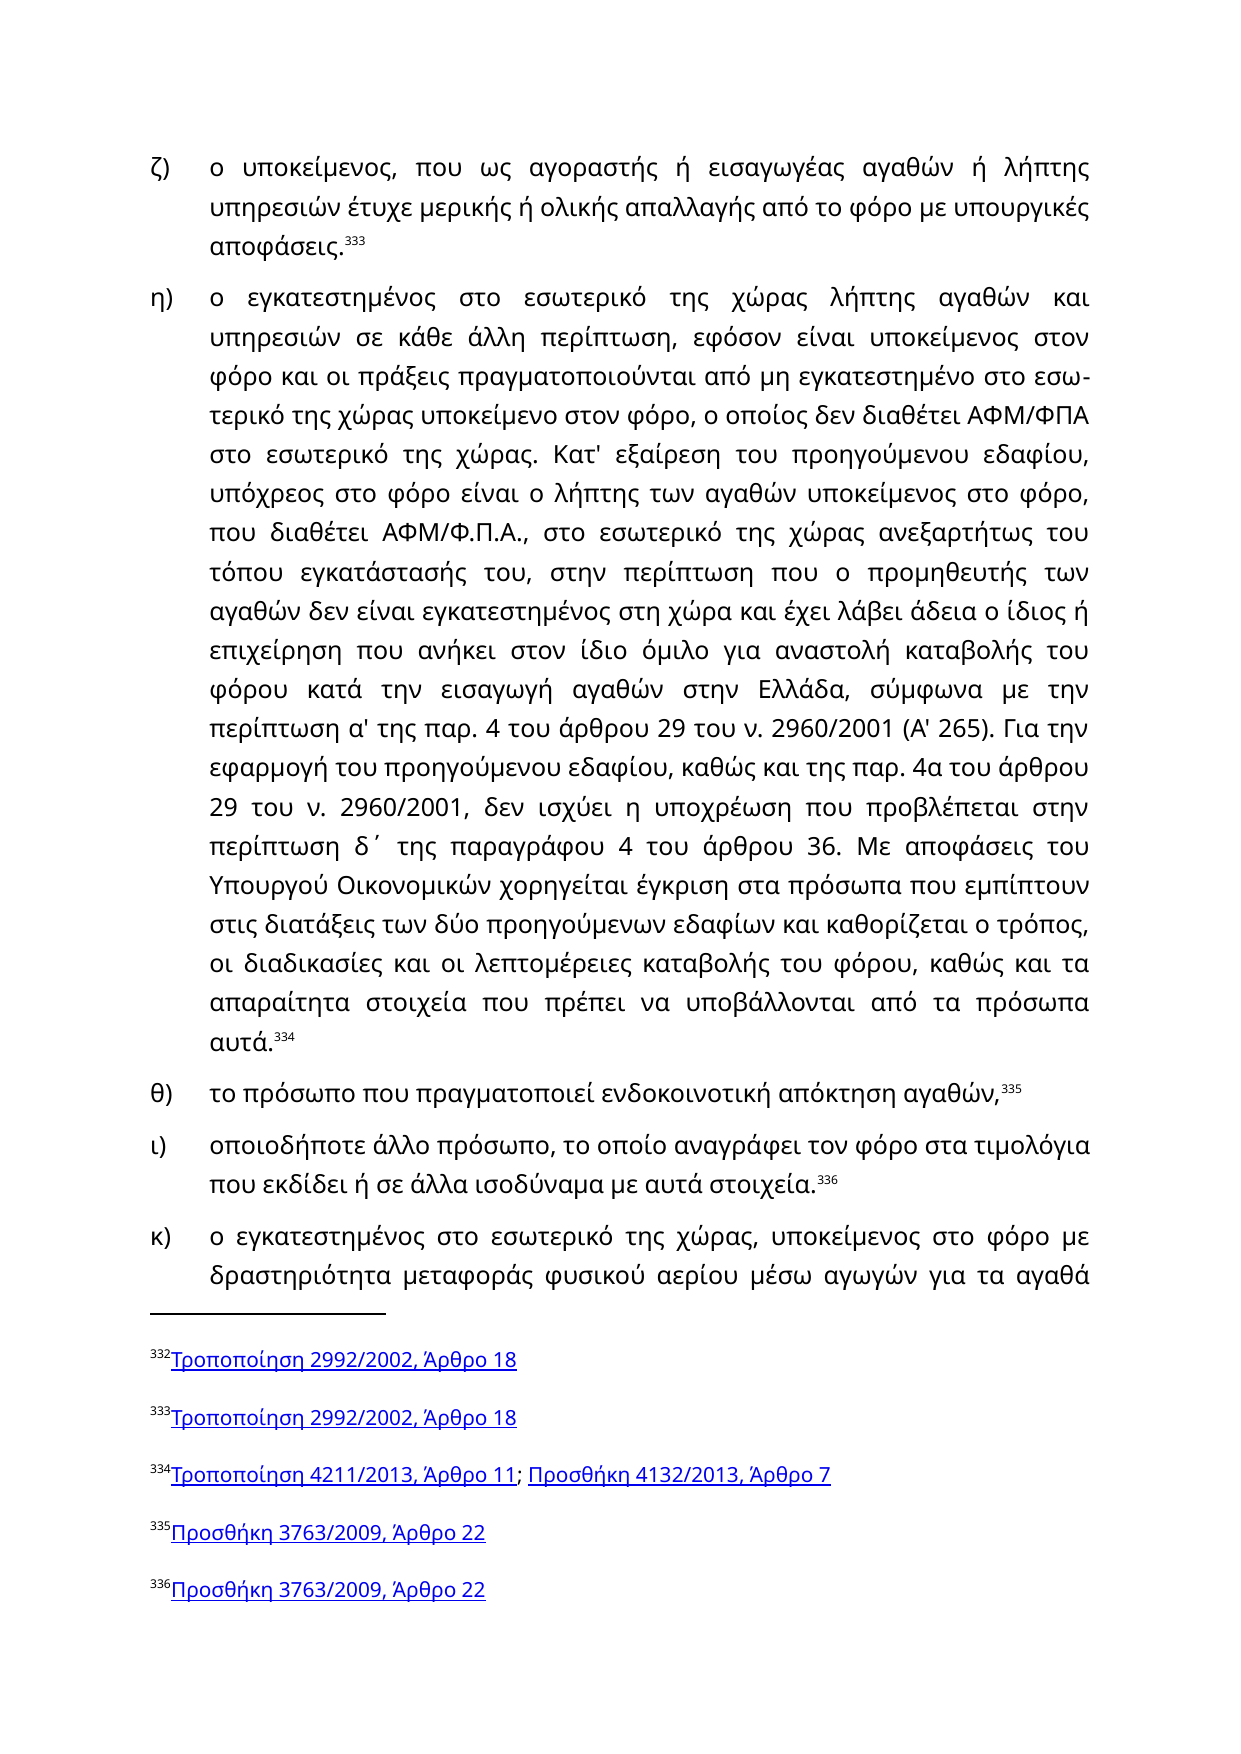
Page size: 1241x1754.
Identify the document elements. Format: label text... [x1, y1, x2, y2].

text Τροποποίηση 2992/2002, Άρθρο 18 [150, 1403, 1090, 1431]
text Προσθήκη 3763/2009, Άρθρο 22 [150, 1576, 1090, 1604]
list ζ) ο υποκείμενος, που ως αγοραστής ή εισαγωγέας αγαθών ή λήπτης υπηρεσιών έτυχε μερικής ή ολικής απαλλαγής από το φόρο με υπουργικές αποφάσεις. [150, 150, 1090, 262]
text Προσθήκη 3763/2009, Άρθρο 22 [150, 1518, 1090, 1546]
list θ) το πρόσωπο που πραγματοποιεί ενδοκοινοτική απόκτηση αγαθών, [150, 1076, 1090, 1110]
list κ) ο εγκατεστημένος στο εσωτερικό της χώρας, υποκείμενος στο φόρο με δραστηριότητα μεταφοράς φυσικού αερίου μέσω αγωγών για τα αγαθά [150, 1218, 1090, 1292]
text Τροποποίηση 4211/2013, Άρθρο 11; Προσθήκη 4132/2013, Άρθρο 7 [150, 1460, 1090, 1489]
text Τροποποίηση 2992/2002, Άρθρο 18 [150, 1345, 1090, 1373]
list η) ο εγκατεστημένος στο εσωτερικό της χώρας λήπτης αγαθών και υπηρεσιών σε κάθε άλλη περίπτωση, εφόσον είναι υποκείμενος στον φόρο και οι πράξεις πραγματοποιούνται από μη εγκατεστημένο στο εσω­τερικό της χώρας υποκείμενο στον φόρο, ο οποίος δεν διαθέτει ΑΦΜ/ΦΠΑ στο εσωτερικό της χώρας. Κατ' εξαίρεση του προηγούμενου εδαφίου, υπόχρεος στο φόρο είναι ο λήπτης των αγαθών υποκείμενος στο φόρο, που διαθέτει ΑΦΜ/Φ.Π.Α., στο εσωτερικό της χώρας ανεξαρτήτως του τόπου εγκατάστασής του, στην περίπτωση που ο προμηθευτής των αγαθών δεν είναι εγκατεστημένος στη χώρα και έχει λάβει άδεια ο ίδιος ή επιχείρηση που ανήκει στον ίδιο όμιλο για αναστολή καταβολής του φόρου κατά την εισαγωγή αγαθών στην Ελλάδα, σύμφωνα με την περίπτωση α' της παρ. 4 του άρθρου 29 του ν. 2960/2001 (Α' 265). Για την εφαρμογή του προηγούμενου εδαφίου, καθώς και της παρ. 4α του άρθρου 29 του ν. 2960/2001, δεν ισχύει η υποχρέωση που προβλέπεται στην περίπτωση δ΄ της παραγράφου 4 του άρθρου 36. Με αποφάσεις του Υπουργού Οικονομικών χορηγείται έγκριση στα πρόσωπα που εμπίπτουν στις διατάξεις των δύο προηγούμενων εδαφίων και καθορίζεται ο τρόπος, οι διαδικασίες και οι λεπτομέρειες καταβολής του φόρου, καθώς και τα απαραίτητα στοιχεία που πρέπει να υποβάλλονται από τα πρόσωπα αυτά. [150, 280, 1090, 1058]
list ι) οποιοδήποτε άλλο πρόσωπο, το οποίο αναγρά­φει τον φόρο στα τιμολόγια που εκδίδει ή σε άλλα ισοδύναμα με αυτά στοιχεία. [150, 1127, 1090, 1201]
